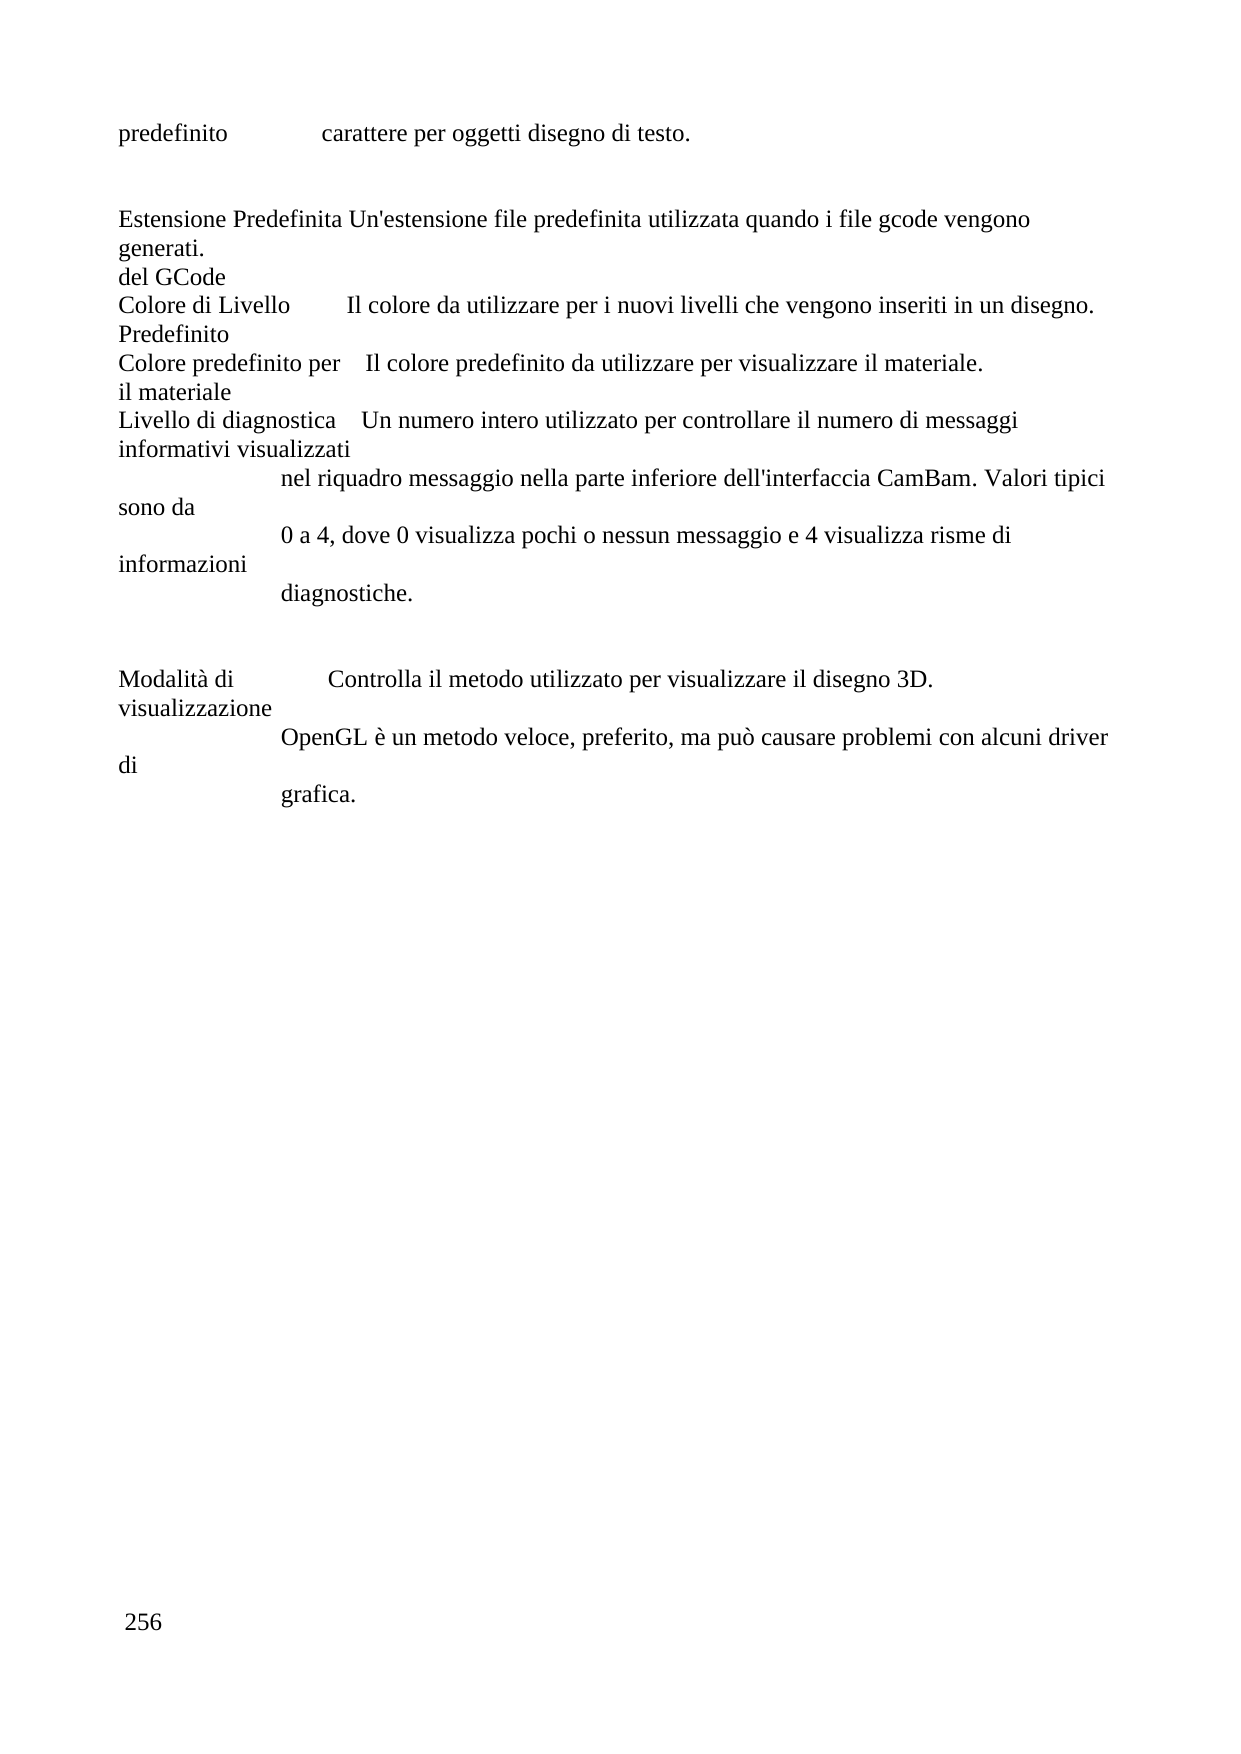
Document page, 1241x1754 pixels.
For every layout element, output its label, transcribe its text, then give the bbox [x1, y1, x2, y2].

text nel riquadro messaggio nella parte inferiore dell'interfaccia CamBam. Valori tipici sono da [118, 463, 1122, 521]
text Estensione Predefinita Un'estensione file predefinita utilizzata quando i file gcode vengono generati. [118, 204, 1122, 262]
text visualizzazione [118, 693, 1122, 722]
text OpenGL è un metodo veloce, preferito, ma può causare problemi con alcuni driver di [118, 722, 1122, 779]
text del GCode [118, 262, 1122, 291]
text grafica. [118, 779, 1122, 808]
text Colore di Livello Il colore da utilizzare per i nuovi livelli che vengono inseriti in un disegno. [118, 291, 1122, 319]
text diagnostiche. [118, 578, 1122, 607]
text Predefinito [118, 319, 1122, 348]
text Colore predefinito per Il colore predefinito da utilizzare per visualizzare il materiale. [118, 348, 1122, 377]
text predefinito carattere per oggetti disegno di testo. [118, 118, 1122, 147]
text Modalità di Controlla il metodo utilizzato per visualizzare il disegno 3D. [118, 664, 1122, 693]
text 0 a 4, dove 0 visualizza pochi o nessun messaggio e 4 visualizza risme di informazioni [118, 521, 1122, 578]
text il materiale [118, 377, 1122, 406]
text Livello di diagnostica Un numero intero utilizzato per controllare il numero di messaggi informativi visualizzati [118, 406, 1122, 463]
